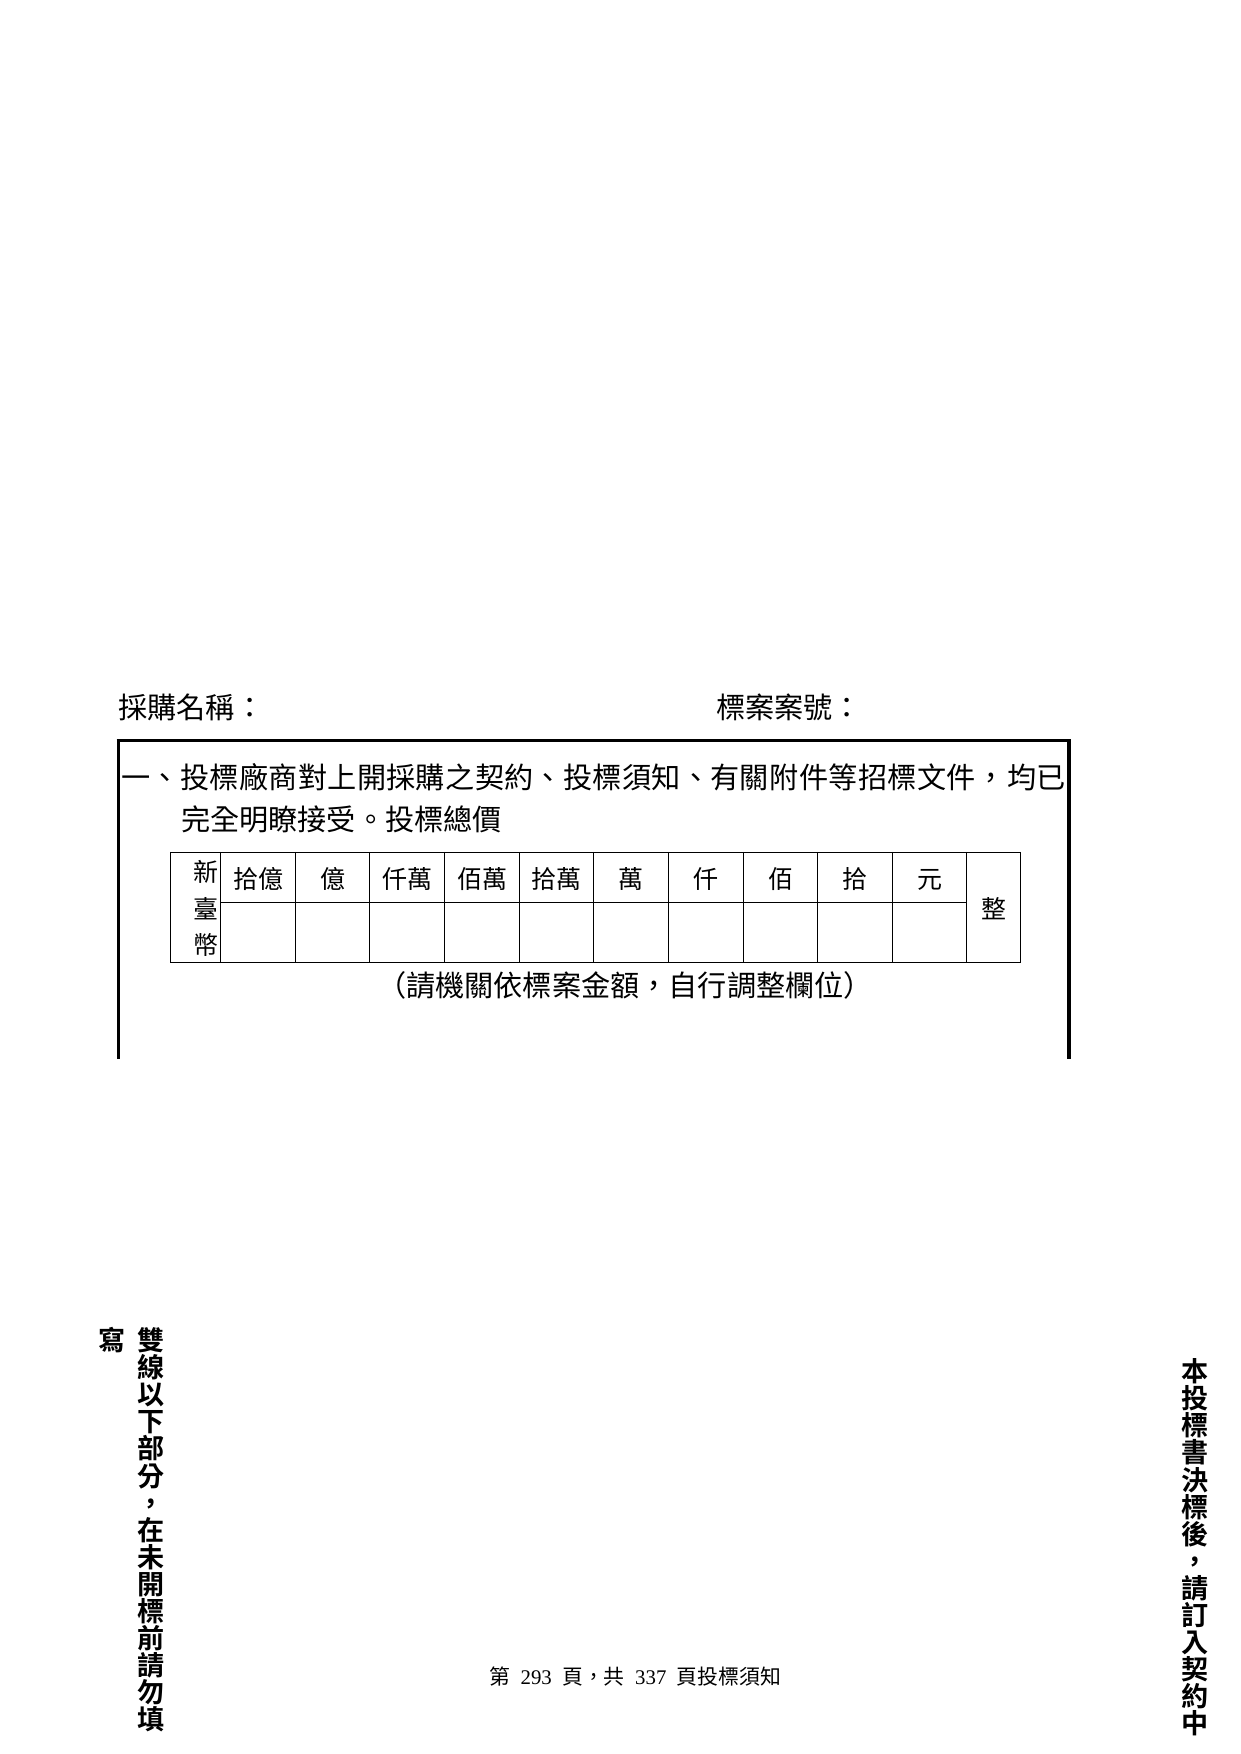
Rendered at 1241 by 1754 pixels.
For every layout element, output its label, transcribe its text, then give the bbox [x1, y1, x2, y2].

table_header 仟萬 [370, 853, 444, 902]
table_cell [744, 903, 817, 962]
table_cell [445, 903, 519, 962]
table_header 整 [967, 853, 1020, 962]
table_cell [818, 903, 892, 962]
table_header 億 [296, 853, 369, 902]
text 雙線以下部分，在未開標前請勿填寫 [92, 1327, 171, 1739]
table_header 新臺幣 [171, 853, 220, 962]
table_cell [520, 903, 593, 962]
table_header 佰 [744, 853, 817, 902]
text 本投標書決標後，請訂入契約中 [1175, 1358, 1214, 1739]
table_cell [221, 903, 295, 962]
text [42, 1312, 178, 1754]
table_header 一、投標廠商對上開採購之契約、投標須知、有關附件等招標文件，均已完全明瞭接受。投標總價 （請機關依標案金額，自行調整欄位） [120, 742, 1067, 1059]
table_cell [893, 903, 966, 962]
table_header 仟 [669, 853, 743, 902]
text 採購名稱： 標案案號： [118, 684, 1152, 727]
table_header 拾萬 [520, 853, 593, 902]
table_cell [594, 903, 668, 962]
table_header 元 [893, 853, 966, 902]
table_header 拾億 [221, 853, 295, 902]
table_header 萬 [594, 853, 668, 902]
table_cell [669, 903, 743, 962]
table_header 拾 [818, 853, 892, 902]
table_cell [370, 903, 444, 962]
table_header 佰萬 [445, 853, 519, 902]
table_cell [296, 903, 369, 962]
text [1091, 1343, 1222, 1754]
